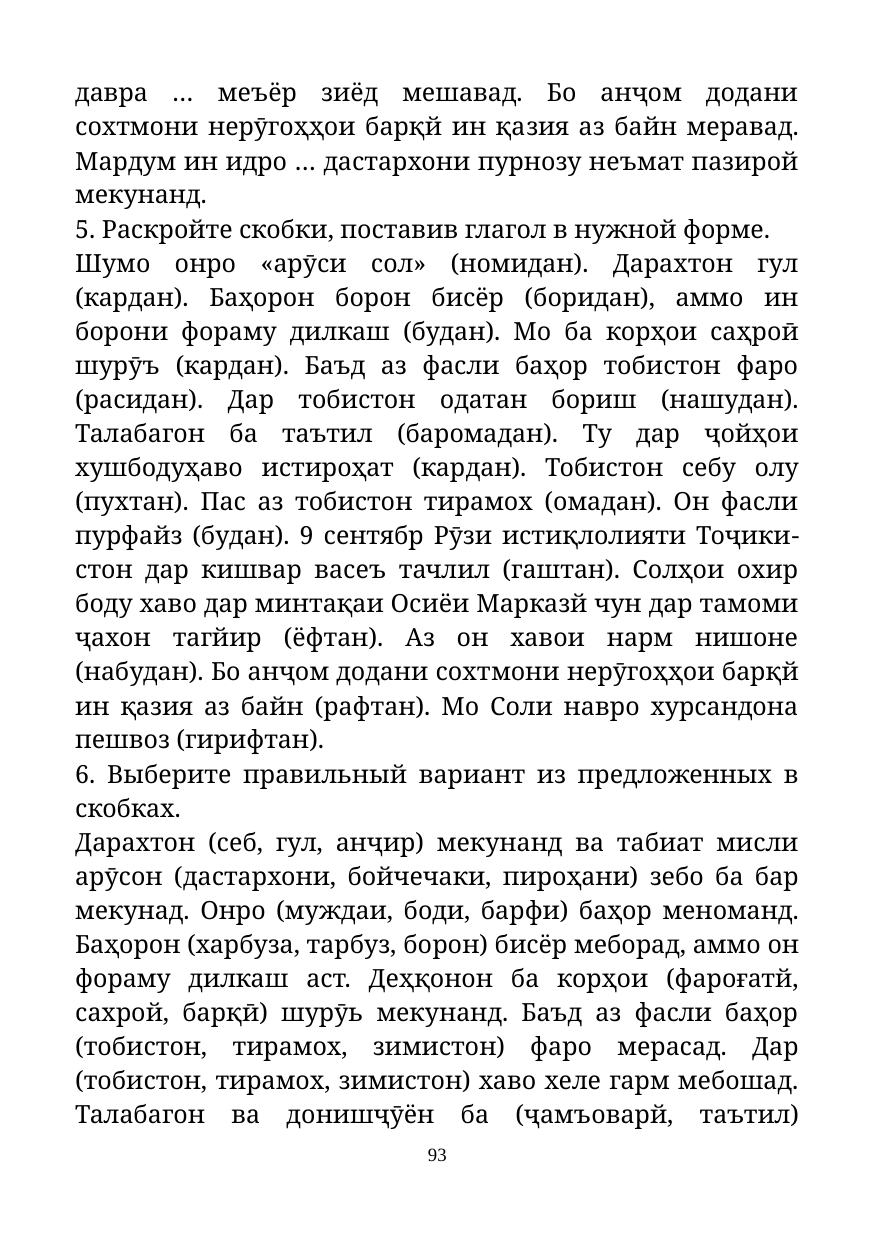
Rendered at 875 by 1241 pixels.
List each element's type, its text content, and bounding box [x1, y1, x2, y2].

text 6. Выберите правильный вариант из предложенных в скобках. [75, 756, 799, 824]
text Дарахтон (себ, гул, анҷир) мекунанд ва табиат мисли арӯсон (да­стархони, бойчечаки, пироҳани) зебо ба бар мекунад. Онро (му­ждаи, боди, барфи) баҳор меноманд. Баҳорон (харбуза, тарбуз, бо­рон) бисёр меборад, аммо он фораму дилкаш аст. Деҳқонон ба корҳои (фароғатй, сахрой, барқӣ) шурӯь мекунанд. Баъд аз фасли баҳор (тобистон, тирамох, зимистон) фаро мерасад. Дар (тобистон, тирамох, зимистон) хаво хеле гарм мебошад. Талабагон ва до­нишҷӯён ба (ҷамъоварй, таътил) [75, 824, 799, 1131]
text давра … меъёр зиёд мешавад. Бо анҷом додани сохтмони нерӯгоҳҳои барқй ин қа­зия аз байн меравад. Мардум ин идро … дастархони пурнозу неъмат пазирой мекунанд. [75, 75, 799, 211]
text 5. Раскройте скобки, поставив глагол в нужной форме. [75, 211, 799, 245]
text Шумо онро «арӯси сол» (номидан). Дарахтон гул (кардан). Баҳорон борон бисёр (боридан), аммо ин борони фораму дилкаш (будан). Мо ба корҳои саҳроӣ шурӯъ (кардан). Баъд аз фасли баҳор тобистон фаро (расидан). Дар тобистон одатан бориш (нашудан). Талабагон ба таътил (баромадан). Ту дар ҷойҳои хушбодуҳаво истироҳат (кар­дан). Тобистон себу олу (пухтан). Пас аз тобистон тирамох (омадан). Он фасли пурфайз (будан). 9 сентябр Рӯзи истиқлолияти Тоҷики­стон дар кишвар васеъ тачлил (гаштан). Солҳои охир боду хаво дар минтақаи Осиёи Марказй чун дар тамоми ҷахон тагйир (ёфтан). Аз он хавои нарм нишоне (набудан). Бо анҷом додани сохт­мони нерӯгоҳҳои барқй ин қазия аз байн (рафтан). Мо Соли навро хурсандона пешвоз (гирифтан). [75, 245, 799, 756]
